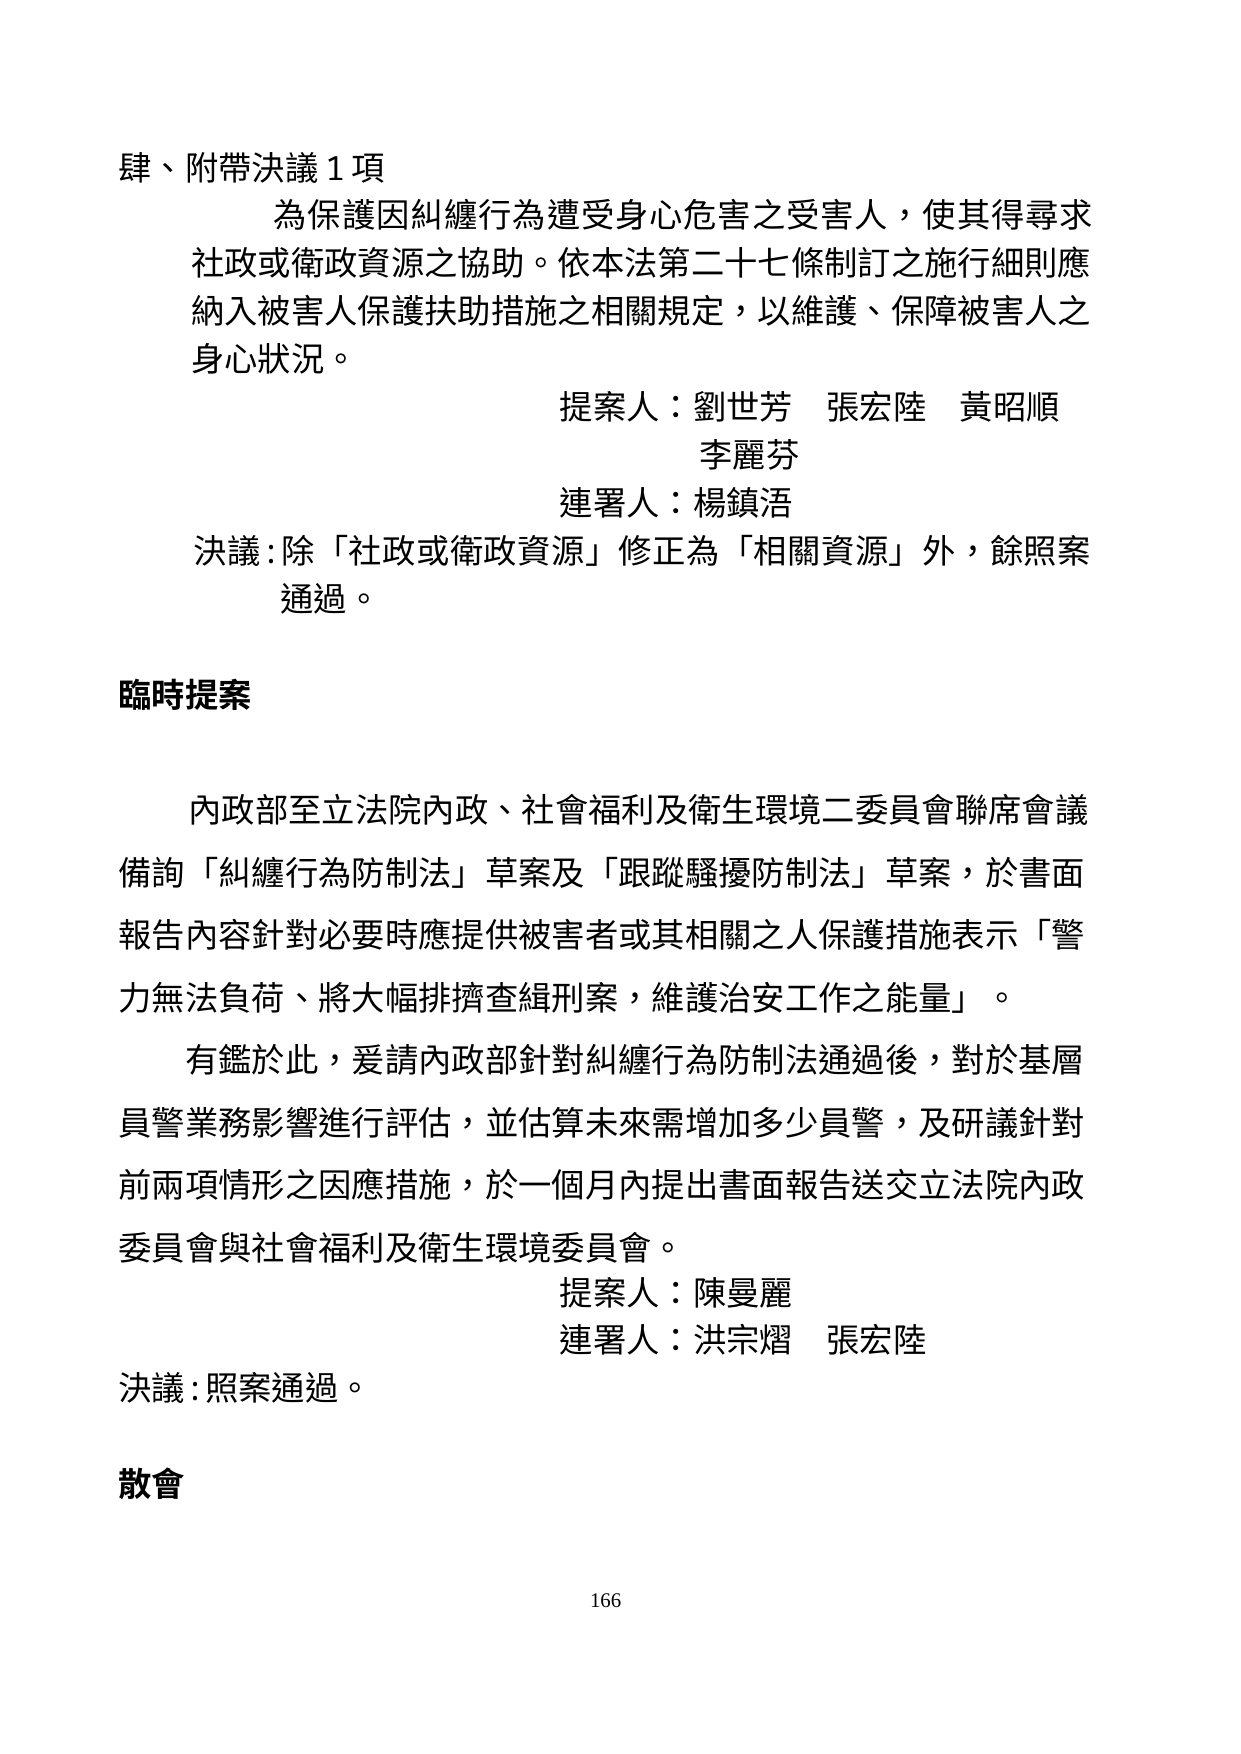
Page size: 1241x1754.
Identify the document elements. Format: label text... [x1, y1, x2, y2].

text 為保護因糾纏行為遭受身心危害之受害人，使其得尋求社政或衛政資源之協助。依本法第二十七條制訂之施行細則應納入被害人保護扶助措施之相關規定，以維護、保障被害人之身心狀況。 [189, 189, 1093, 381]
text 決議:除「社政或衛政資源」修正為「相關資源」外，餘照案通過。 [193, 525, 1093, 621]
text 連署人：洪宗熠 張宏陸 [559, 1314, 1122, 1362]
text 肆、附帶決議1項 [118, 142, 1093, 189]
text 提案人：劉世芳 張宏陸 黃昭順 [559, 381, 1122, 429]
text 決議:照案通過。 [118, 1362, 1093, 1410]
text 有鑑於此，爰請內政部針對糾纏行為防制法通過後，對於基層員警業務影響進行評估，並估算未來需增加多少員警，及研議針對前兩項情形之因應措施，於一個月內提出書面報告送交立法院內政委員會與社會福利及衛生環境委員會。 [118, 1017, 1093, 1267]
text 散會 [118, 1458, 1094, 1506]
text 李麗芬 [699, 429, 1093, 477]
text 內政部至立法院內政、社會福利及衛生環境二委員會聯席會議備詢「糾纏行為防制法」草案及「跟蹤騷擾防制法」草案，於書面報告內容針對必要時應提供被害者或其相關之人保護措施表示「警力無法負荷、將大幅排擠查緝刑案，維護治安工作之能量」。 [118, 767, 1093, 1017]
text 提案人：陳曼麗 [559, 1267, 1122, 1314]
text 臨時提案 [118, 669, 1093, 717]
text 連署人：楊鎮浯 [559, 477, 1122, 525]
